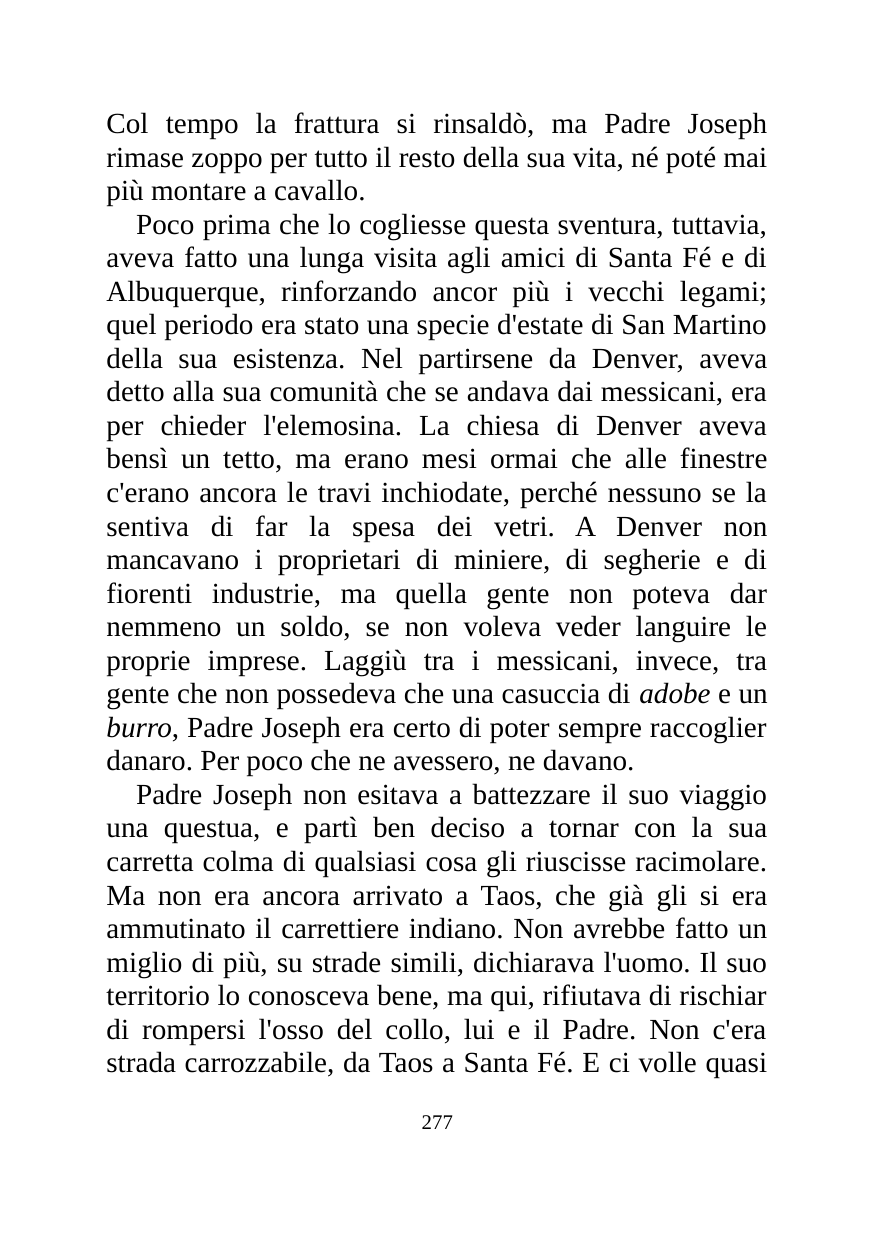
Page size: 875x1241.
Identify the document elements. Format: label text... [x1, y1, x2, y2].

text Padre Joseph non esitava a battezzare il suo viaggio una questua, e partì ben deciso a tornar con la sua carretta colma di qualsiasi cosa gli riuscisse racimolare. Ma non era ancora arrivato a Taos, che già gli si era ammutinato il carrettiere indiano. Non avrebbe fatto un miglio di più, su strade simili, dichiarava l'uomo. Il suo territorio lo conosceva bene, ma qui, rifiutava di rischiar di rompersi l'osso del collo, lui e il Padre. Non c'era strada carrozzabile, da Taos a Santa Fé. E ci volle quasi [106, 777, 768, 1079]
text Col tempo la frattura si rinsaldò, ma Padre Joseph rimase zoppo per tutto il resto della sua vita, né poté mai più montare a cavallo. [106, 106, 768, 207]
text Poco prima che lo cogliesse questa sventura, tuttavia, aveva fatto una lunga visita agli amici di Santa Fé e di Albuquerque, rinforzando ancor più i vecchi legami; quel periodo era stato una specie d'estate di San Martino della sua esistenza. Nel partirsene da Denver, aveva detto alla sua comunità che se andava dai messicani, era per chieder l'elemosina. La chiesa di Denver aveva bensì un tetto, ma erano mesi ormai che alle finestre c'erano ancora le travi inchiodate, perché nessuno se la sentiva di far la spesa dei vetri. A Denver non mancavano i proprietari di miniere, di segherie e di fiorenti industrie, ma quella gente non poteva dar nemmeno un soldo, se non voleva veder languire le proprie imprese. Laggiù tra i messicani, invece, tra gente che non possedeva che una casuccia di adobe e un burro, Padre Joseph era certo di poter sempre raccoglier danaro. Per poco che ne avessero, ne davano. [106, 207, 768, 777]
